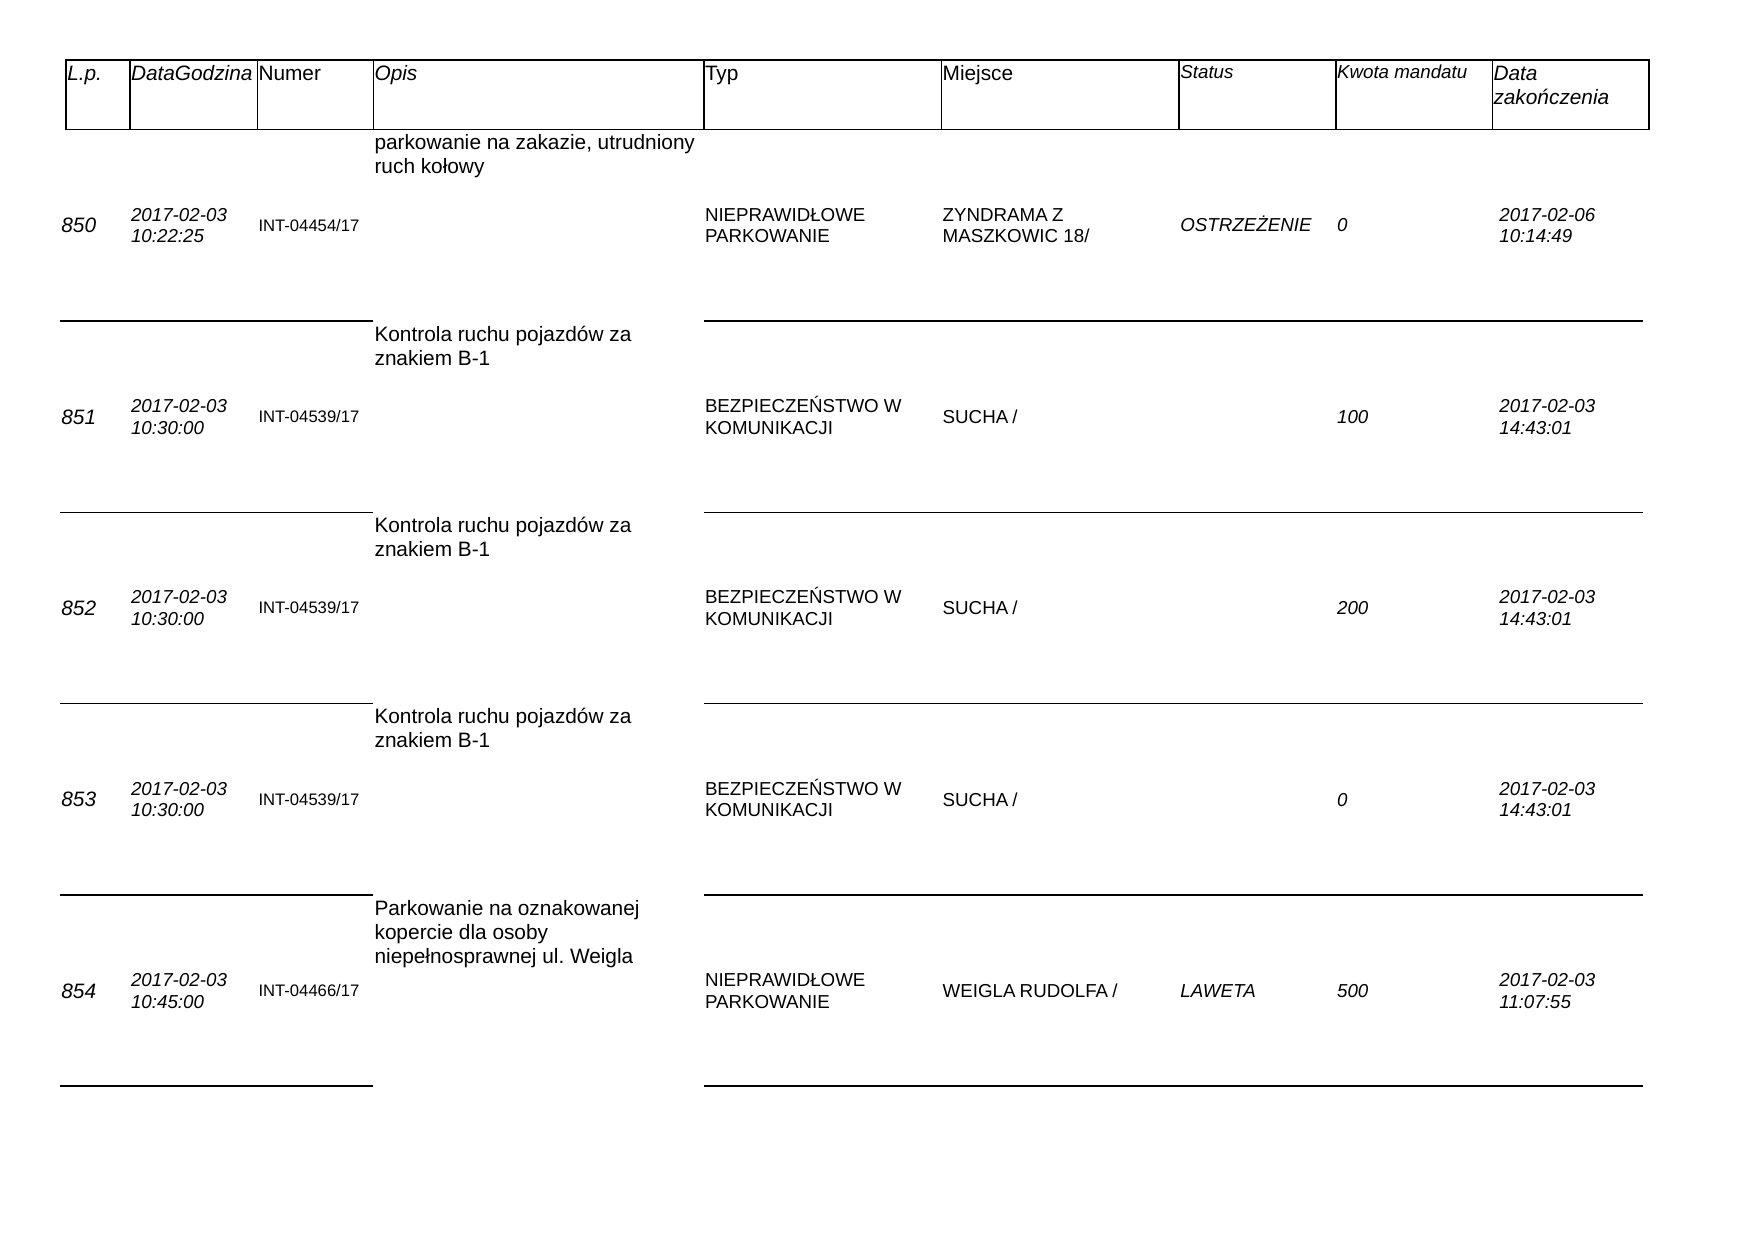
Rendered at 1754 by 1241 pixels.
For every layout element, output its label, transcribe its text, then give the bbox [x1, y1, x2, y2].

table_cell OSTRZEŻENIE [1179, 130, 1336, 320]
table_cell [1179, 704, 1336, 894]
table_cell INT-04539/17 [257, 704, 373, 894]
table_cell BEZPIECZEŃSTWO W KOMUNIKACJI [704, 704, 941, 894]
table_header Numer [258, 61, 373, 129]
table_cell Kontrola ruchu pojazdów za znakiem B-1 [373, 703, 704, 894]
table_cell Parkowanie na oznakowanej kopercie dla osoby niepełnosprawnej ul. Weigla [373, 894, 704, 1085]
table_cell 2017-02-03 10:30:00 [130, 704, 257, 894]
table_cell [1643, 511, 1649, 703]
table_cell BEZPIECZEŃSTWO W KOMUNIKACJI [704, 513, 941, 703]
table_header L.p. [67, 61, 129, 129]
table_cell 2017-02-03 10:22:25 [130, 130, 257, 320]
table_cell 2017-02-03 14:43:01 [1498, 704, 1643, 894]
table_cell [1643, 894, 1649, 1085]
table_cell 100 [1336, 322, 1498, 511]
table_cell INT-04539/17 [257, 513, 373, 703]
table_cell LAWETA [1179, 896, 1336, 1085]
table_cell 0 [1336, 130, 1498, 320]
table_cell SUCHA / [941, 513, 1179, 703]
table_cell SUCHA / [941, 322, 1179, 511]
table_cell INT-04454/17 [257, 130, 373, 320]
table_cell ZYNDRAMA Z MASZKOWIC 18/ [941, 130, 1179, 320]
table_cell Kontrola ruchu pojazdów za znakiem B-1 [373, 511, 704, 703]
table_cell NIEPRAWIDŁOWE PARKOWANIE [704, 896, 941, 1085]
table_header [60, 59, 65, 129]
table_cell 2017-02-03 14:43:01 [1498, 322, 1643, 511]
table_cell SUCHA / [941, 704, 1179, 894]
table_cell 200 [1336, 513, 1498, 703]
table_header Opis [374, 61, 703, 129]
table_cell INT-04539/17 [257, 322, 373, 511]
table_cell 2017-02-06 10:14:49 [1498, 130, 1643, 320]
table_cell parkowanie na zakazie, utrudniony ruch kołowy [373, 130, 704, 320]
table_cell 854 [60, 896, 130, 1085]
table_cell 852 [60, 513, 130, 703]
table_cell WEIGLA RUDOLFA / [941, 896, 1179, 1085]
table_cell 2017-02-03 10:45:00 [130, 896, 257, 1085]
table_cell BEZPIECZEŃSTWO W KOMUNIKACJI [704, 322, 941, 511]
table_cell 853 [60, 704, 130, 894]
table_cell 2017-02-03 10:30:00 [130, 513, 257, 703]
table_cell [1643, 703, 1649, 894]
table_cell 0 [1336, 704, 1498, 894]
table_cell [1179, 322, 1336, 511]
table_cell 850 [60, 129, 130, 320]
table_header Data zakończenia [1493, 61, 1648, 129]
table_header DataGodzina [131, 61, 257, 129]
table_header Miejsce [942, 61, 1178, 129]
table_cell Kontrola ruchu pojazdów za znakiem B-1 [373, 320, 704, 511]
table_header Status [1180, 61, 1335, 129]
table_cell 500 [1336, 896, 1498, 1085]
table_cell 2017-02-03 11:07:55 [1498, 896, 1643, 1085]
table_cell 2017-02-03 10:30:00 [130, 322, 257, 511]
table_cell 851 [60, 322, 130, 511]
table_header Typ [705, 61, 941, 129]
table_header Kwota mandatu [1337, 61, 1492, 129]
table_cell NIEPRAWIDŁOWE PARKOWANIE [704, 130, 941, 320]
table_cell 2017-02-03 14:43:01 [1498, 513, 1643, 703]
table_cell [1643, 320, 1649, 511]
table_cell [1643, 130, 1649, 320]
table_cell INT-04466/17 [257, 896, 373, 1085]
table_cell [1179, 513, 1336, 703]
